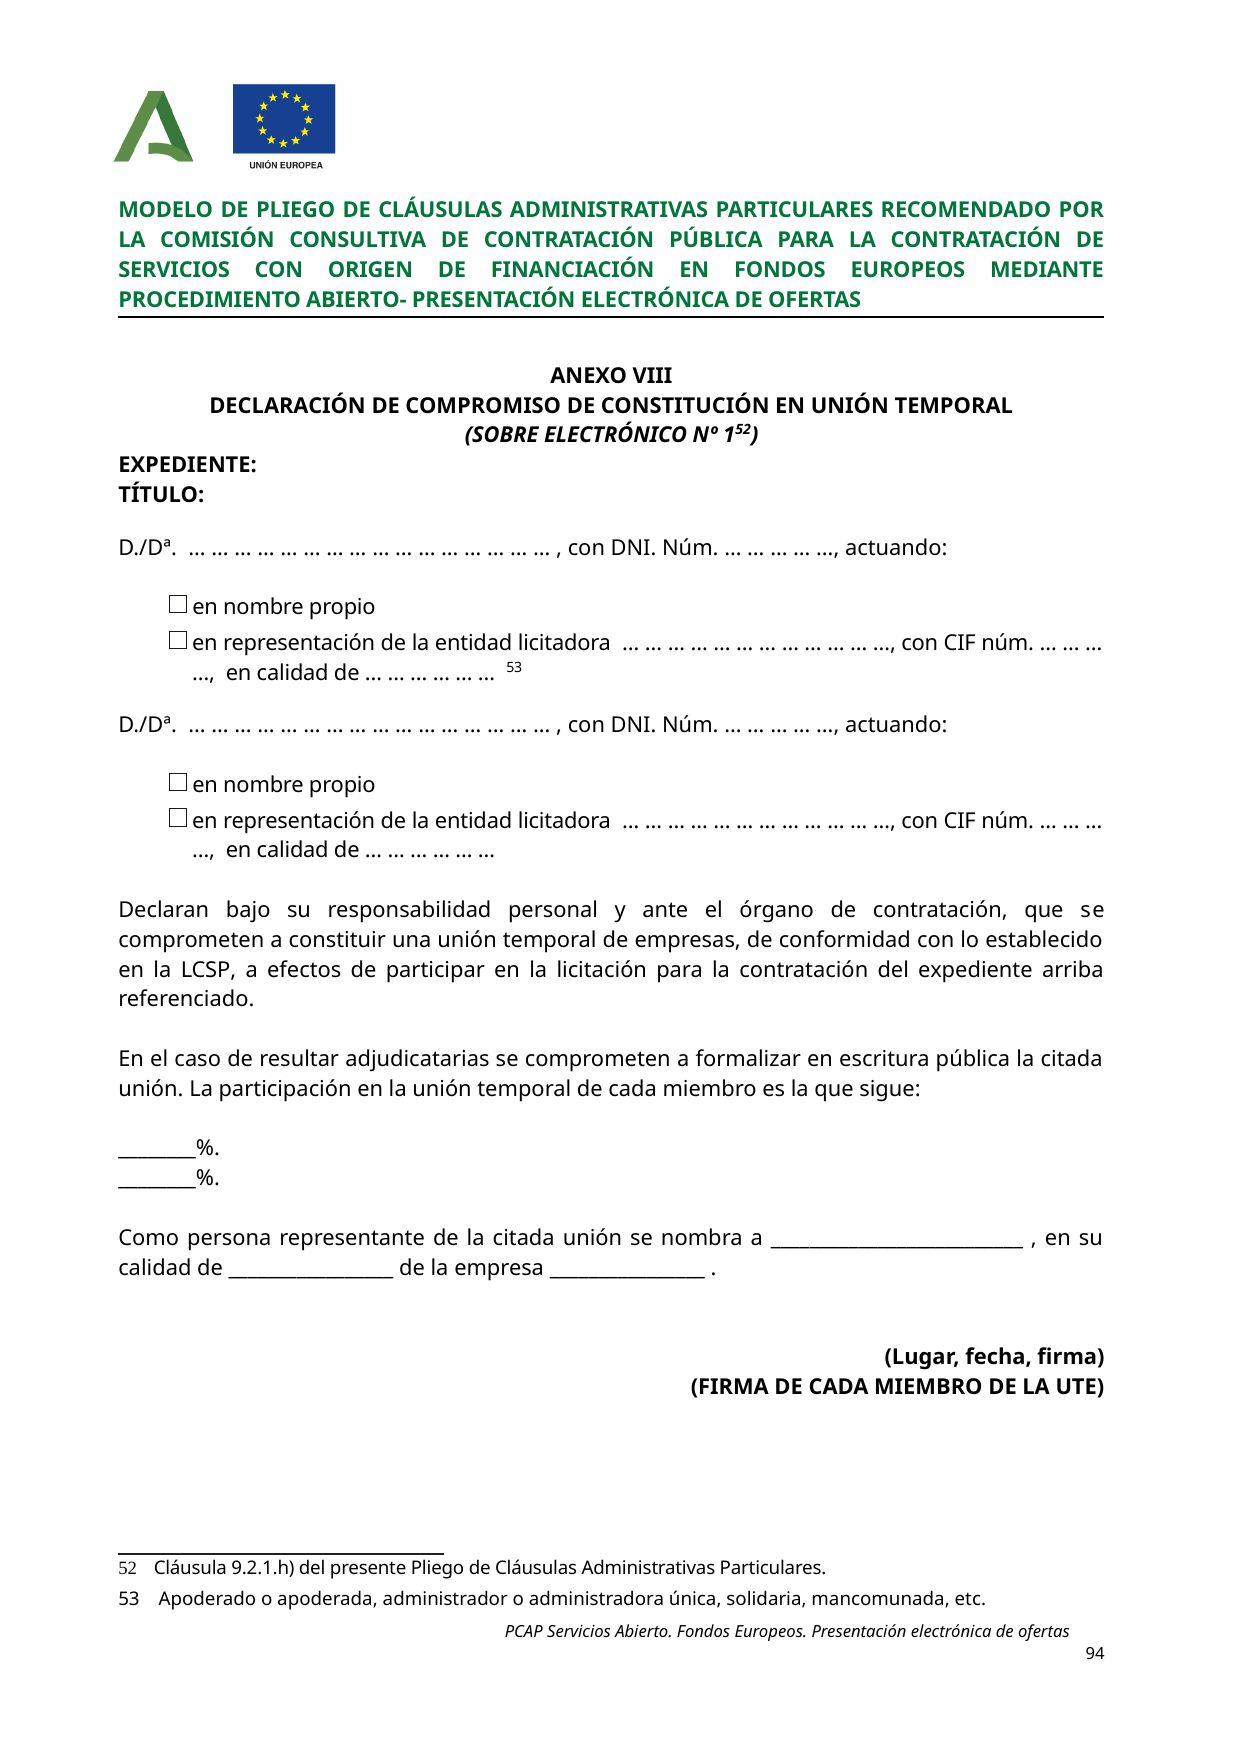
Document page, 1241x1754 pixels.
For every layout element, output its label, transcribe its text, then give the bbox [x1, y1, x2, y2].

text D./Dª. … … … … … … … … … … … … … … … … , con DNI. Núm. … … … … …, actuando: [118, 709, 1104, 739]
text (Lugar, fecha, firma) [118, 1341, 1104, 1371]
text (SOBRE ELECTRÓNICO Nº 1) [118, 419, 1104, 449]
text en nombre propio [192, 769, 1104, 799]
text en representación de la entidad licitadora … … … … … … … … … … … …, con CIF núm. … … … …, en calidad de … … … … … … [192, 805, 1104, 864]
text (FIRMA DE CADA MIEMBRO DE LA UTE) [118, 1371, 1104, 1401]
text ANEXO VIII [118, 360, 1104, 390]
text TÍTULO: [118, 479, 1104, 509]
text ________%. [118, 1132, 1104, 1162]
text Cláusula 9.2.1.h) del presente Pliego de Cláusulas Administrativas Particulares. [118, 1554, 1104, 1579]
text En el caso de resultar adjudicatarias se comprometen a formalizar en escritura pública la citada unión. La participación en la unión temporal de cada miembro es la que sigue: [118, 1043, 1104, 1103]
text ________%. [118, 1162, 1104, 1192]
text Como persona representante de la citada unión se nombra a __________________________ , en su calidad de _________________ de la empresa ________________ . [118, 1222, 1104, 1281]
text DECLARACIÓN DE COMPROMISO DE CONSTITUCIÓN EN UNIÓN TEMPORAL [118, 390, 1104, 419]
text MODELO DE PLIEGO DE CLÁUSULAS ADMINISTRATIVAS PARTICULARES RECOMENDADO POR LA COMISIÓN CONSULTIVA DE CONTRATACIÓN PÚBLICA PARA LA CONTRATACIÓN DE SERVICIOS CON ORIGEN DE FINANCIACIÓN EN FONDOS EUROPEOS MEDIANTE PROCEDIMIENTO ABIERTO- PRESENTACIÓN ELECTRÓNICA DE OFERTAS [118, 194, 1104, 316]
picture [109, 86, 198, 166]
text Apoderado o apoderada, administrador o administradora única, solidaria, mancomunada, etc. [118, 1585, 1104, 1611]
picture [221, 78, 347, 176]
text en nombre propio [192, 591, 1104, 621]
text en representación de la entidad licitadora … … … … … … … … … … … …, con CIF núm. … … … …, en calidad de … … … … … … [192, 627, 1104, 687]
text EXPEDIENTE: [118, 449, 1104, 479]
text Declaran bajo su responsabilidad personal y ante el órgano de contratación, que se comprometen a constituir una unión temporal de empresas, de conformidad con lo establecido en la LCSP, a efectos de participar en la licitación para la contratación del expediente arriba referenciado. [118, 894, 1104, 1013]
text D./Dª. … … … … … … … … … … … … … … … … , con DNI. Núm. … … … … …, actuando: [118, 532, 1104, 561]
